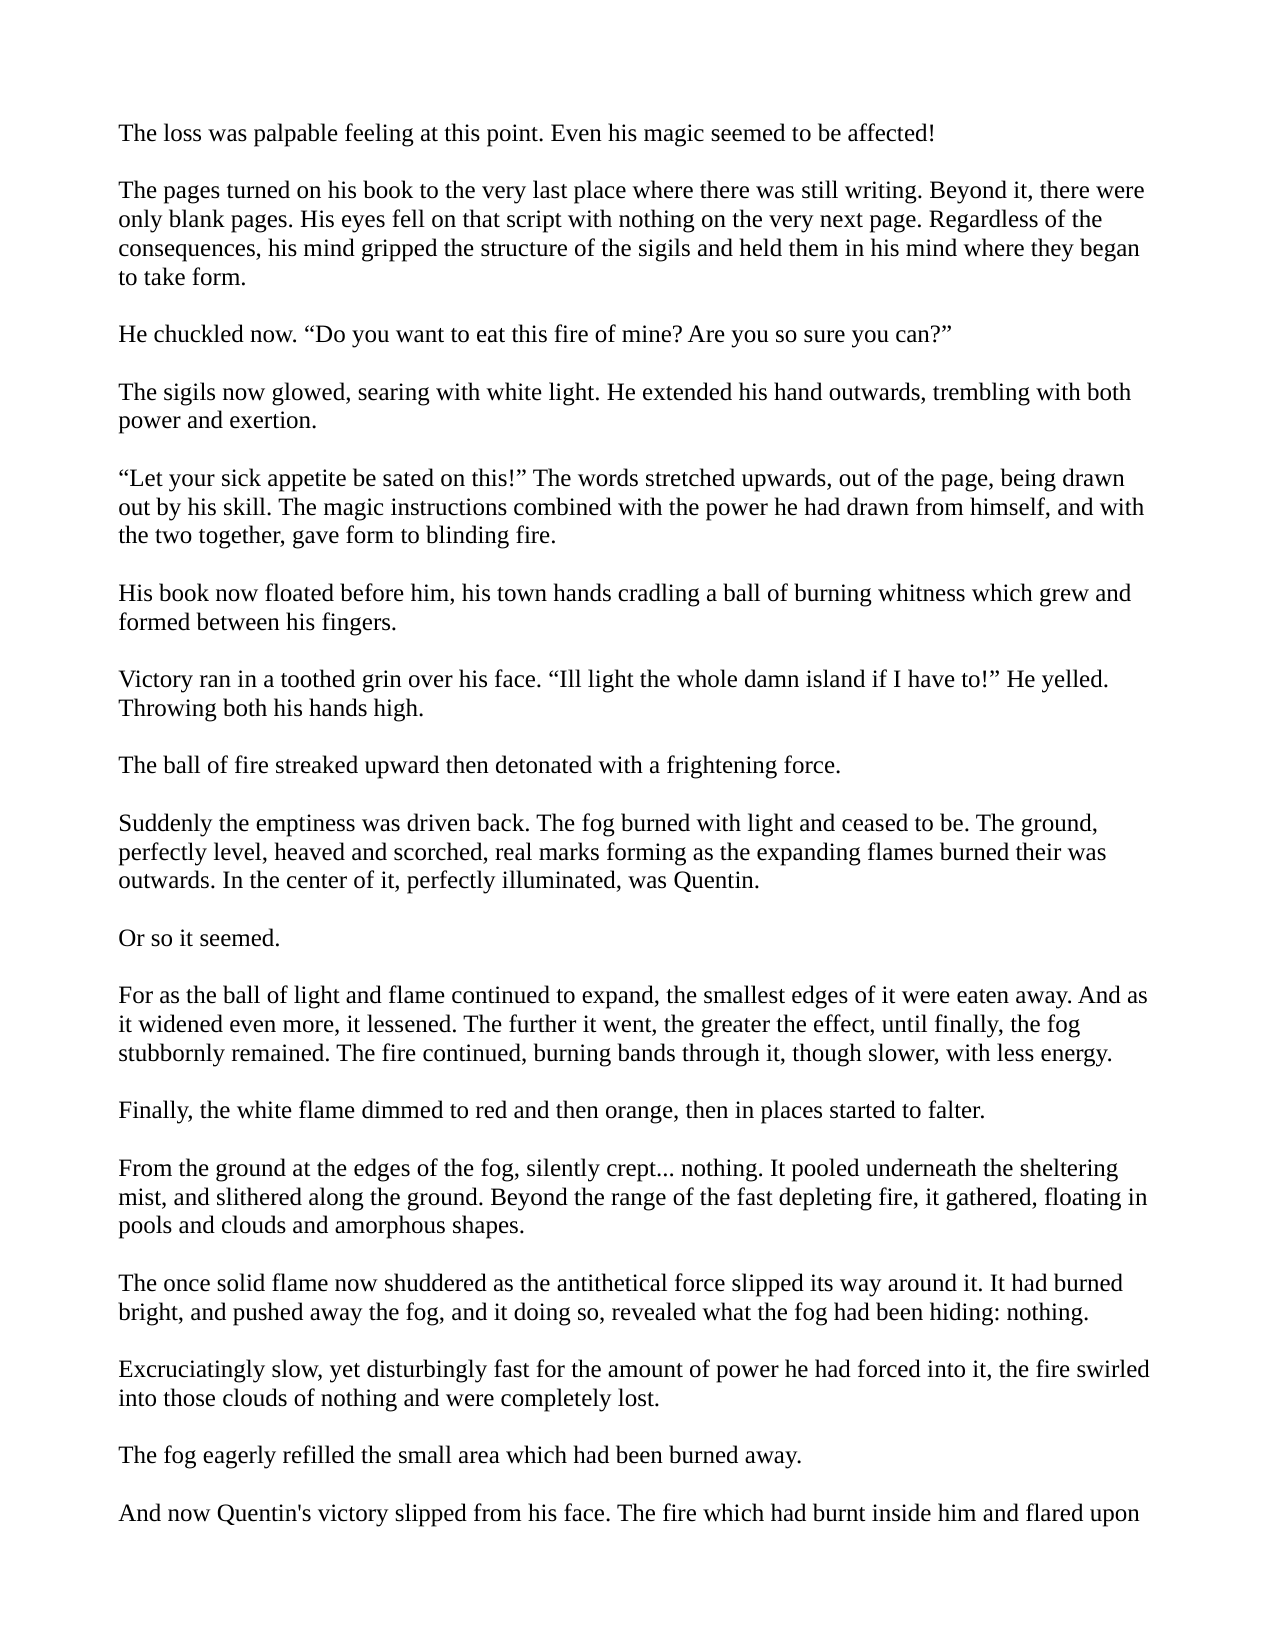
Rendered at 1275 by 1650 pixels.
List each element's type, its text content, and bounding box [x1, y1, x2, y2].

text The fog eagerly refilled the small area which had been burned away. [118, 1441, 1157, 1469]
text Victory ran in a toothed grin over his face. “Ill light the whole damn island if I have to!” He yelled. Throwing both his hands high. [118, 664, 1157, 722]
text He chuckled now. “Do you want to eat this fire of mine? Are you so sure you can?” [118, 319, 1157, 348]
text “Let your sick appetite be sated on this!” The words stretched upwards, out of the page, being drawn out by his skill. The magic instructions combined with the power he had drawn from himself, and with the two together, gave form to blinding fire. [118, 463, 1157, 549]
text From the ground at the edges of the fog, silently crept... nothing. It pooled underneath the sheltering mist, and slithered along the ground. Beyond the range of the fast depleting fire, it gathered, floating in pools and clouds and amorphous shapes. [118, 1153, 1157, 1239]
text The ball of fire streaked upward then detonated with a frightening force. [118, 751, 1157, 779]
text His book now floated before him, his town hands cradling a ball of burning whitness which grew and formed between his fingers. [118, 578, 1157, 636]
text Finally, the white flame dimmed to red and then orange, then in places started to falter. [118, 1096, 1157, 1124]
text Or so it seemed. [118, 923, 1157, 952]
text The sigils now glowed, searing with white light. He extended his hand outwards, trembling with both power and exertion. [118, 377, 1157, 434]
text And now Quentin's victory slipped from his face. The fire which had burnt inside him and flared upon [118, 1498, 1157, 1527]
text The loss was palpable feeling at this point. Even his magic seemed to be affected! [118, 118, 1157, 147]
text For as the ball of light and flame continued to expand, the smallest edges of it were eaten away. And as it widened even more, it lessened. The further it went, the greater the effect, until finally, the fog stubbornly remained. The fire continued, burning bands through it, though slower, with less energy. [118, 981, 1157, 1067]
text The pages turned on his book to the very last place where there was still writing. Beyond it, there were only blank pages. His eyes fell on that script with nothing on the very next page. Regardless of the consequences, his mind gripped the structure of the sigils and held them in his mind where they began to take form. [118, 176, 1157, 291]
text The once solid flame now shuddered as the antithetical force slipped its way around it. It had burned bright, and pushed away the fog, and it doing so, revealed what the fog had been hiding: nothing. [118, 1268, 1157, 1326]
text Suddenly the emptiness was driven back. The fog burned with light and ceased to be. The ground, perfectly level, heaved and scorched, real marks forming as the expanding flames burned their was outwards. In the center of it, perfectly illuminated, was Quentin. [118, 808, 1157, 894]
text Excruciatingly slow, yet disturbingly fast for the amount of power he had forced into it, the fire swirled into those clouds of nothing and were completely lost. [118, 1354, 1157, 1412]
